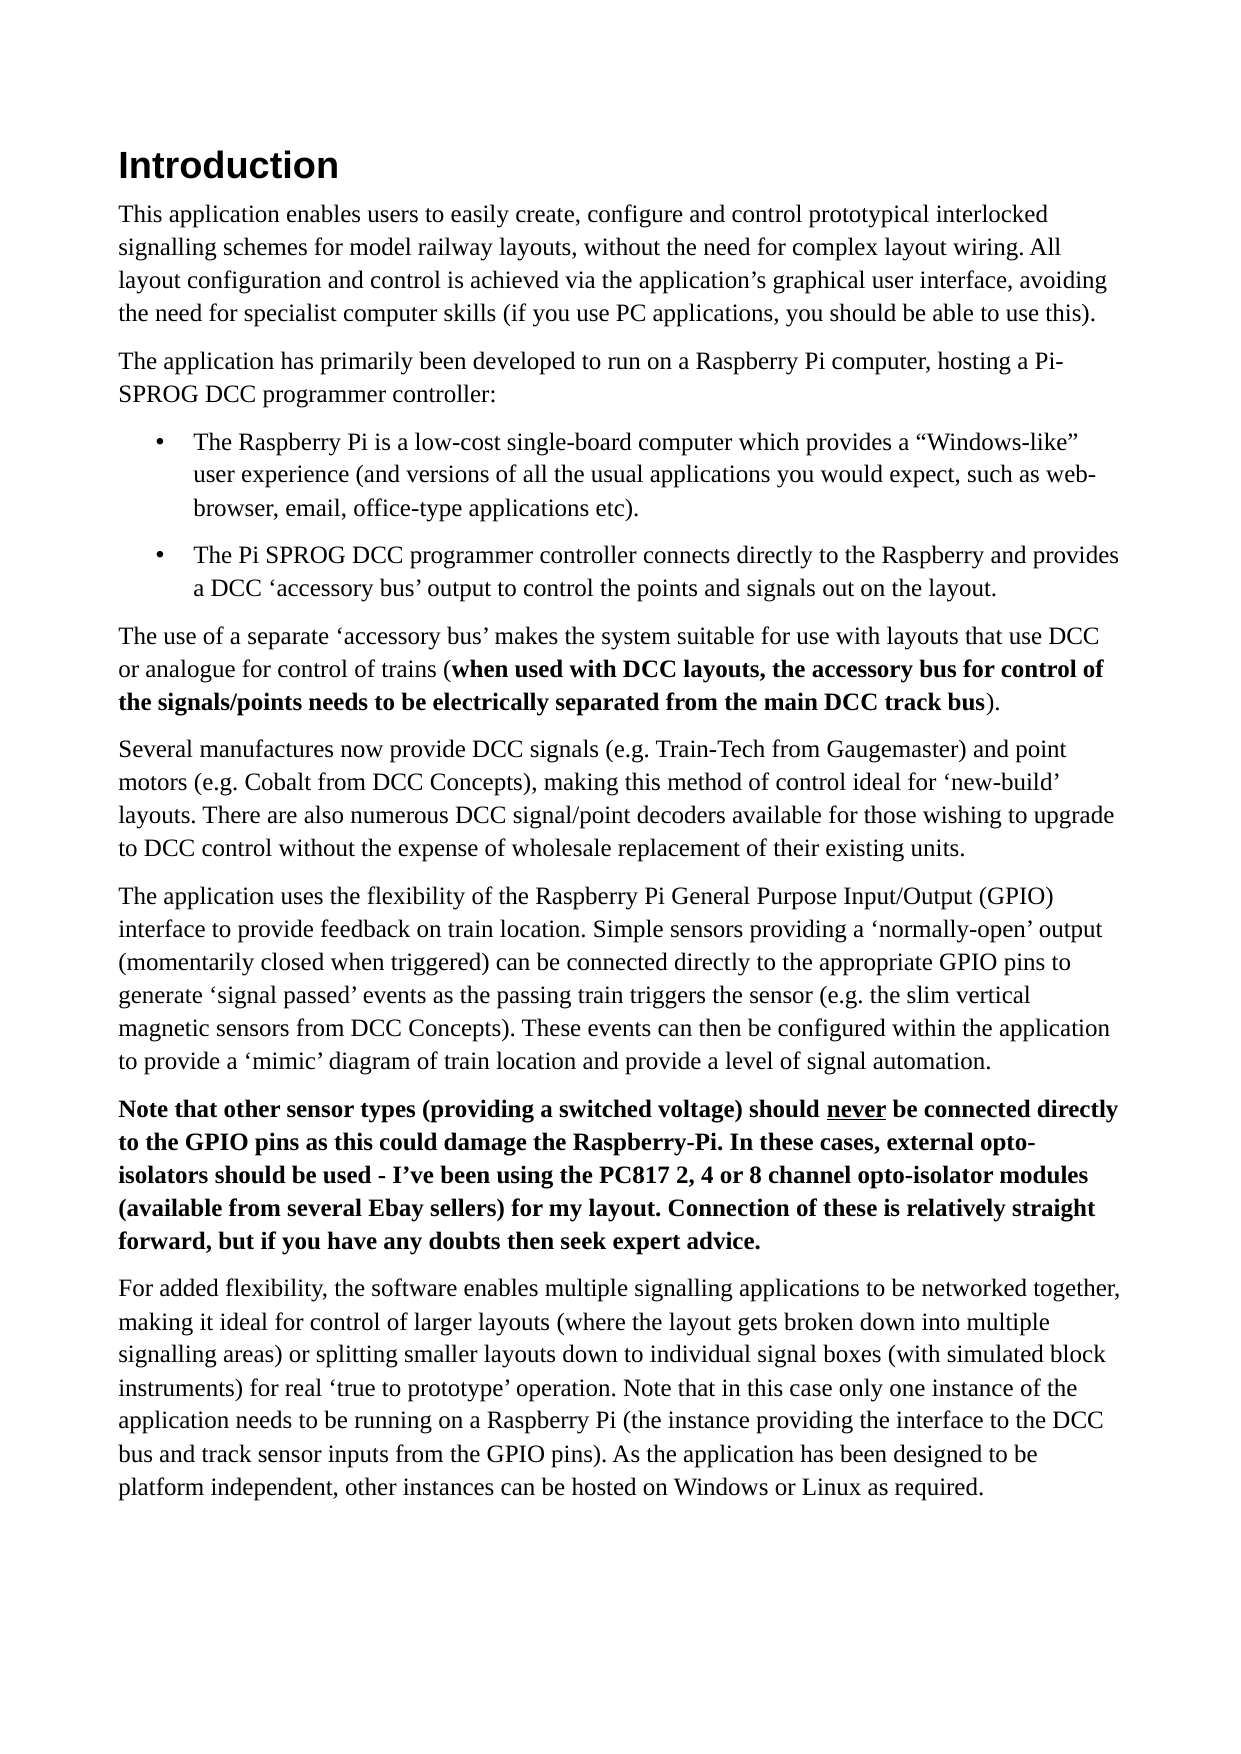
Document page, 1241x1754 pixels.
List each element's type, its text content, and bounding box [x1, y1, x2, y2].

subtitle Introduction [118, 143, 1122, 187]
text The application has primarily been developed to run on a Raspberry Pi computer, hosting a Pi-SPROG DCC programmer controller: [118, 346, 1122, 408]
text The application uses the flexibility of the Raspberry Pi General Purpose Input/Output (GPIO) interface to provide feedback on train location. Simple sensors providing a ‘normally-open’ output (momentarily closed when triggered) can be connected directly to the appropriate GPIO pins to generate ‘signal passed’ events as the passing train triggers the sensor (e.g. the slim vertical magnetic sensors from DCC Concepts). These events can then be configured within the application to provide a ‘mimic’ diagram of train location and provide a level of signal automation. [118, 881, 1122, 1075]
list The Raspberry Pi is a low-cost single-board computer which provides a “Windows-like” user experience (and versions of all the usual applications you would expect, such as web-browser, email, office-type applications etc). [156, 427, 1122, 521]
text Note that other sensor types (providing a switched voltage) should never be connected directly to the GPIO pins as this could damage the Raspberry-Pi. In these cases, external opto-isolators should be used - I’ve been using the PC817 2, 4 or 8 channel opto-isolator modules (available from several Ebay sellers) for my layout. Connection of these is relatively straight forward, but if you have any doubts then seek expert advice. [118, 1094, 1122, 1255]
text This application enables users to easily create, configure and control prototypical interlocked signalling schemes for model railway layouts, without the need for complex layout wiring. All layout configuration and control is achieved via the application’s graphical user interface, avoiding the need for specialist computer skills (if you use PC applications, you should be able to use this). [118, 199, 1122, 327]
text The use of a separate ‘accessory bus’ makes the system suitable for use with layouts that use DCC or analogue for control of trains (when used with DCC layouts, the accessory bus for control of the signals/points needs to be electrically separated from the main DCC track bus). [118, 621, 1122, 716]
text Several manufactures now provide DCC signals (e.g. Train-Tech from Gaugemaster) and point motors (e.g. Cobalt from DCC Concepts), making this method of control ideal for ‘new-build’ layouts. There are also numerous DCC signal/point decoders available for those wishing to upgrade to DCC control without the expense of wholesale replacement of their existing units. [118, 734, 1122, 862]
list The Pi SPROG DCC programmer controller connects directly to the Raspberry and provides a DCC ‘accessory bus’ output to control the points and signals out on the layout. [156, 540, 1122, 602]
text For added flexibility, the software enables multiple signalling applications to be networked together, making it ideal for control of larger layouts (where the layout gets broken down into multiple signalling areas) or splitting smaller layouts down to individual signal boxes (with simulated block instruments) for real ‘true to prototype’ operation. Note that in this case only one instance of the application needs to be running on a Raspberry Pi (the instance providing the interface to the DCC bus and track sensor inputs from the GPIO pins). As the application has been designed to be platform independent, other instances can be hosted on Windows or Linux as required. [118, 1273, 1122, 1500]
